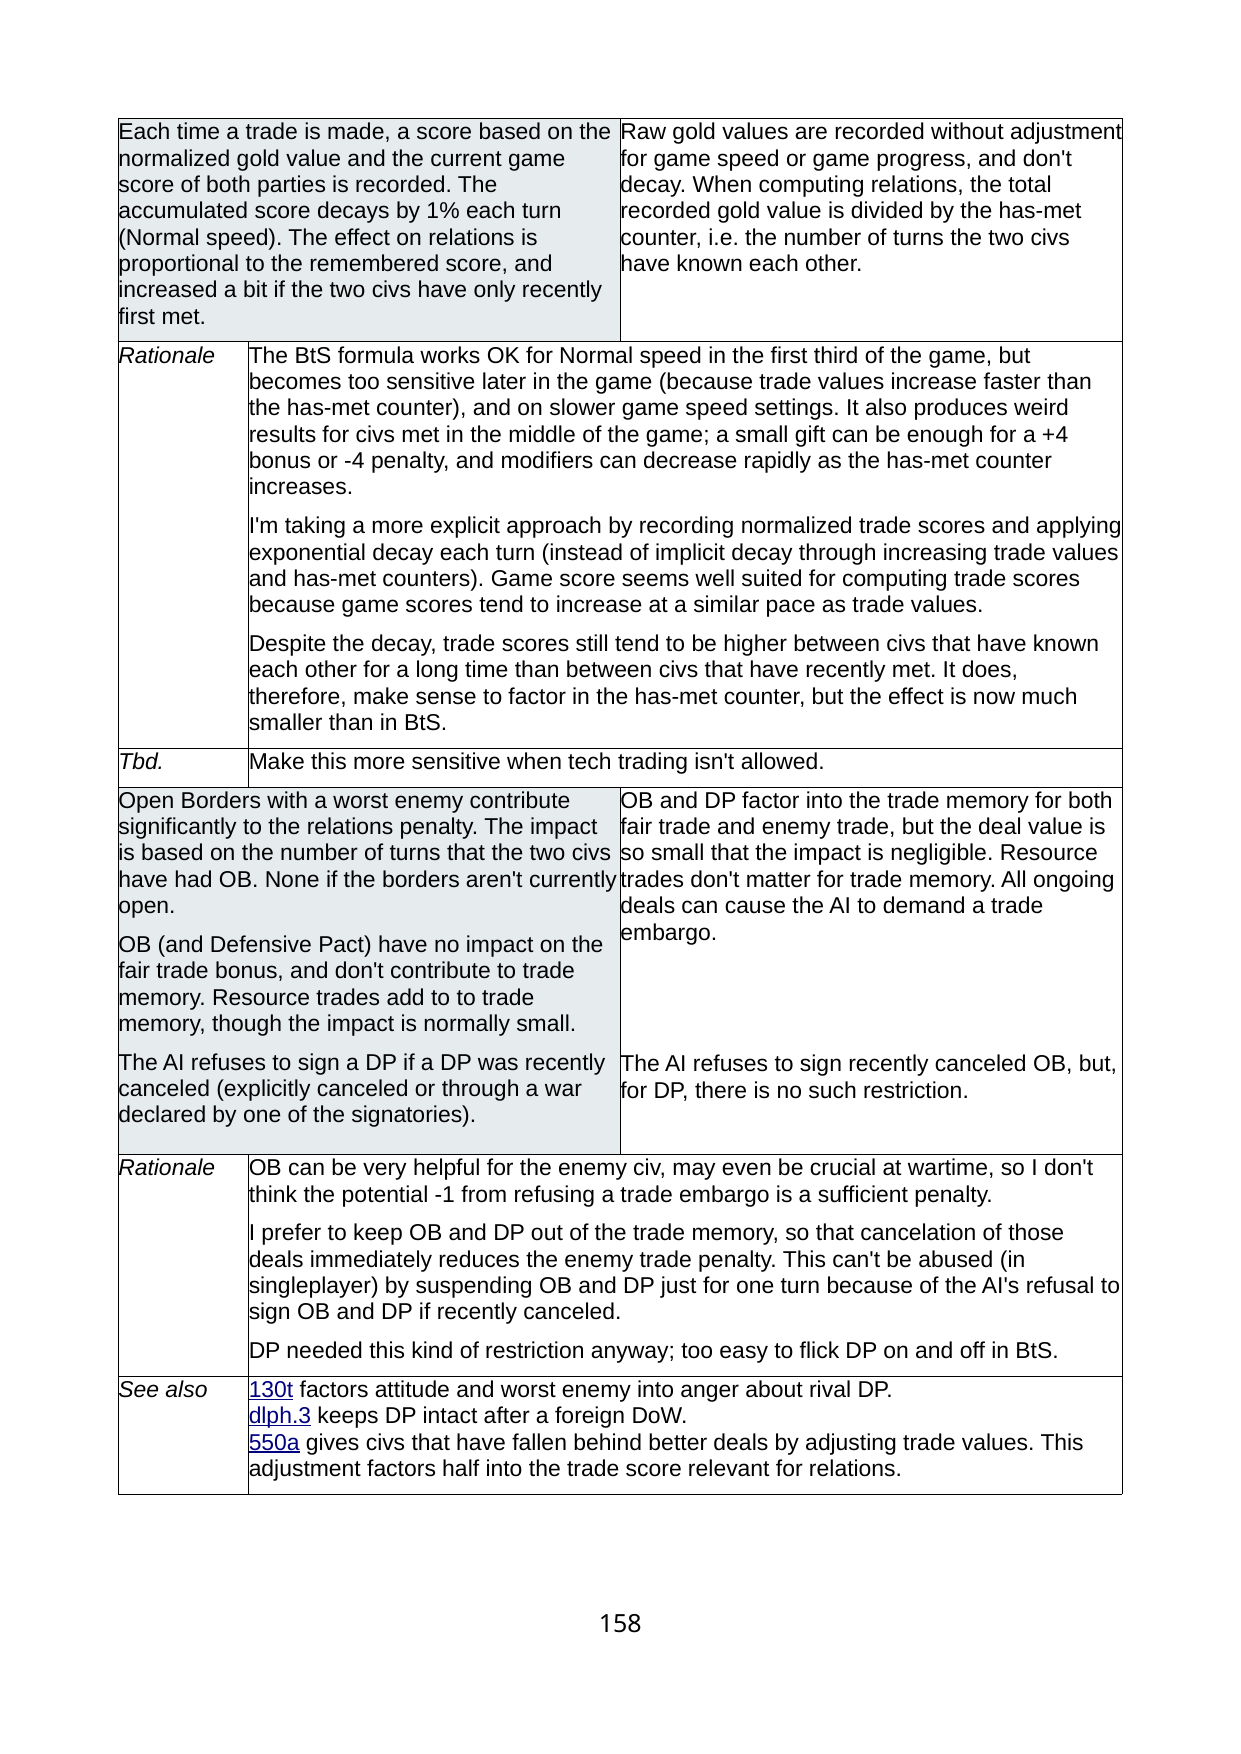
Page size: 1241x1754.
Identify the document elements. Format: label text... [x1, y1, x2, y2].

table_cell Each time a trade is made, a score based on the normalized gold value and the current game score of both parties is recorded. The accumulated score decays by 1% each turn (Normal speed). The effect on relations is proportional to the remembered score, and increased a bit if the two civs have only recently first met. [119, 119, 620, 341]
table_cell Raw gold values are recorded without adjustment for game speed or game progress, and don't decay. When computing relations, the total recorded gold value is divided by the has-met counter, i.e. the number of turns the two civs have known each other. [621, 119, 1122, 341]
table_cell Rationale [119, 1155, 248, 1376]
table_cell Open Borders with a worst enemy contribute significantly to the relations penalty. The impact is based on the number of turns that the two civs have had OB. None if the borders aren't currently open. OB (and Defensive Pact) have no impact on the fair trade bonus, and don't contribute to trade memory. Resource trades add to to trade memory, though the impact is normally small. The AI refuses to sign a DP if a DP was recently canceled (explicitly canceled or through a war declared by one of the signatories). [119, 788, 620, 1154]
table_cell The BtS formula works OK for Normal speed in the first third of the game, but becomes too sensitive later in the game (because trade values increase faster than the has-met counter), and on slower game speed settings. It also produces weird results for civs met in the middle of the game; a small gift can be enough for a +4 bonus or -4 penalty, and modifiers can decrease rapidly as the has-met counter increases. I'm taking a more explicit approach by recording normalized trade scores and applying exponential decay each turn (instead of implicit decay through increasing trade values and has-met counters). Game score seems well suited for computing trade scores because game scores tend to increase at a similar pace as trade values. Despite the decay, trade scores still tend to be higher between civs that have known each other for a long time than between civs that have recently met. It does, therefore, make sense to factor in the has-met counter, but the effect is now much smaller than in BtS. [249, 342, 1122, 748]
table_cell Tbd. [119, 749, 248, 787]
table_cell 130t factors attitude and worst enemy into anger about rival DP. dlph.3 keeps DP intact after a foreign DoW. 550a gives civs that have fallen behind better deals by adjusting trade values. This adjustment factors half into the trade score relevant for relations. [249, 1377, 1122, 1494]
table_cell OB can be very helpful for the enemy civ, may even be crucial at wartime, so I don't think the potential -1 from refusing a trade embargo is a sufficient penalty. I prefer to keep OB and DP out of the trade memory, so that cancelation of those deals immediately reduces the enemy trade penalty. This can't be abused (in singleplayer) by suspending OB and DP just for one turn because of the AI's refusal to sign OB and DP if recently canceled. DP needed this kind of restriction anyway; too easy to flick DP on and off in BtS. [249, 1155, 1122, 1376]
table_cell See also [119, 1377, 248, 1494]
table_cell Rationale [119, 342, 248, 748]
table_cell Make this more sensitive when tech trading isn't allowed. [249, 749, 1122, 787]
table_cell OB and DP factor into the trade memory for both fair trade and enemy trade, but the deal value is so small that the impact is negligible. Resource trades don't matter for trade memory. All ongoing deals can cause the AI to demand a trade embargo. The AI refuses to sign recently canceled OB, but, for DP, there is no such restriction. [621, 788, 1122, 1154]
